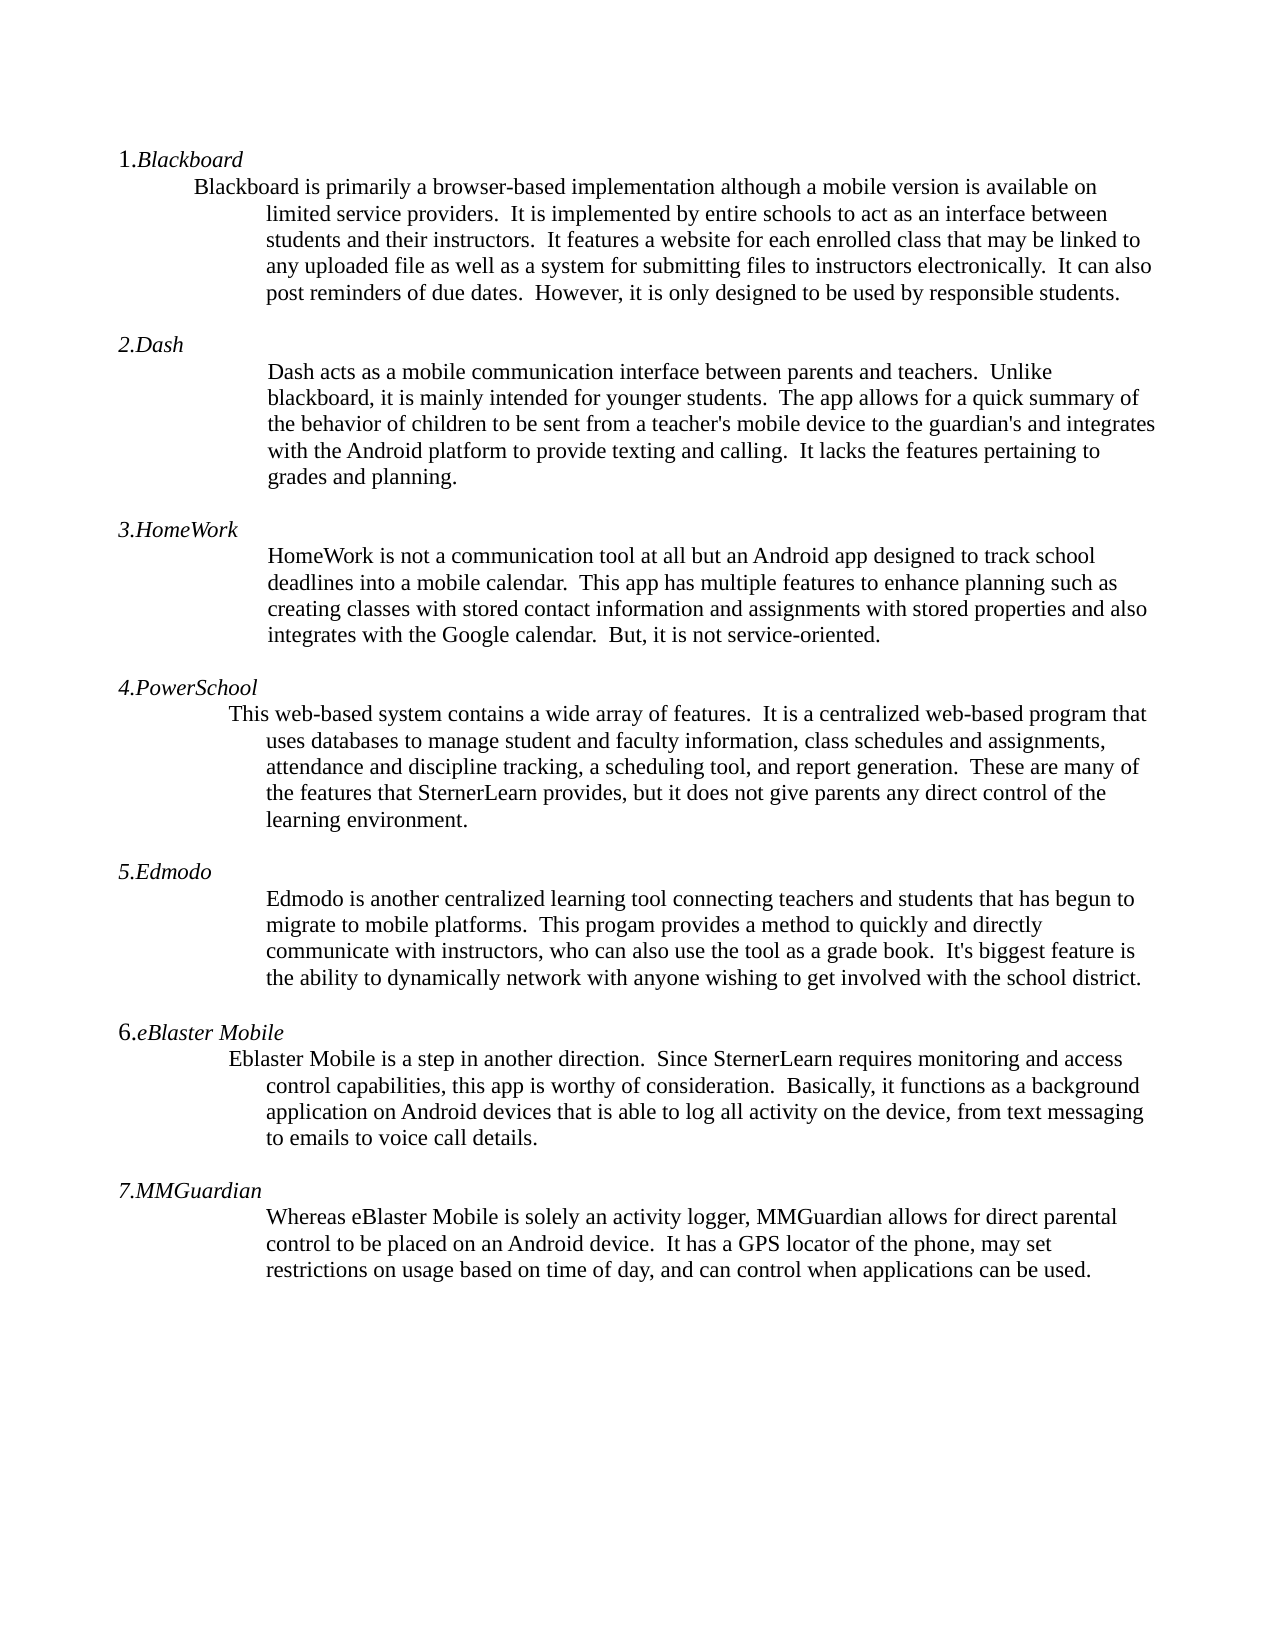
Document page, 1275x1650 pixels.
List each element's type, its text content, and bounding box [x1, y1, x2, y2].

text Dash acts as a mobile communication interface between parents and teachers. Unlike blackboard, it is mainly intended for younger students. The app allows for a quick summary of the behavior of children to be sent from a teacher's mobile device to the guardian's and integrates with the Android platform to provide texting and calling. It lacks the features pertaining to grades and planning. [193, 358, 1157, 489]
list Dash [118, 331, 1157, 358]
list Blackboard [118, 144, 1157, 173]
list PowerSchool [118, 674, 1157, 700]
text Blackboard is primarily a browser-based implementation although a mobile version is available on limited service providers. It is implemented by entire schools to act as an interface between students and their instructors. It features a website for each enrolled class that may be linked to any uploaded file as well as a system for submitting files to instructors electronically. It can also post reminders of due dates. However, it is only designed to be used by responsible students. [193, 173, 1157, 305]
text This web-based system contains a wide array of features. It is a centralized web-based program that uses databases to manage student and faculty information, class schedules and assignments, attendance and discipline tracking, a scheduling tool, and report generation. These are many of the features that SternerLearn provides, but it does not give parents any direct control of the learning environment. [228, 700, 1157, 832]
text HomeWork is not a communication tool at all but an Android app designed to track school deadlines into a mobile calendar. This app has multiple features to enhance planning such as creating classes with stored contact information and assignments with stored properties and also integrates with the Google calendar. But, it is not service-oriented. [193, 542, 1157, 648]
text Whereas eBlaster Mobile is solely an activity logger, MMGuardian allows for direct parental control to be placed on an Android device. It has a GPS locator of the phone, may set restrictions on usage based on time of day, and can control when applications can be used. [195, 1203, 1157, 1282]
list Edmodo [118, 858, 1157, 885]
list HomeWork [118, 516, 1157, 542]
text Eblaster Mobile is a step in another direction. Since SternerLearn requires monitoring and access control capabilities, this app is worthy of consideration. Basically, it functions as a background application on Android devices that is able to log all activity on the device, from text messaging to emails to voice call details. [228, 1045, 1157, 1151]
text Edmodo is another centralized learning tool connecting teachers and students that has begun to migrate to mobile platforms. This progam provides a method to quickly and directly communicate with instructors, who can also use the tool as a grade book. It's biggest feature is the ability to dynamically network with anyone wishing to get involved with the school district. [195, 885, 1157, 990]
list eBlaster Mobile [118, 1017, 1157, 1045]
list MMGuardian [118, 1177, 1157, 1203]
